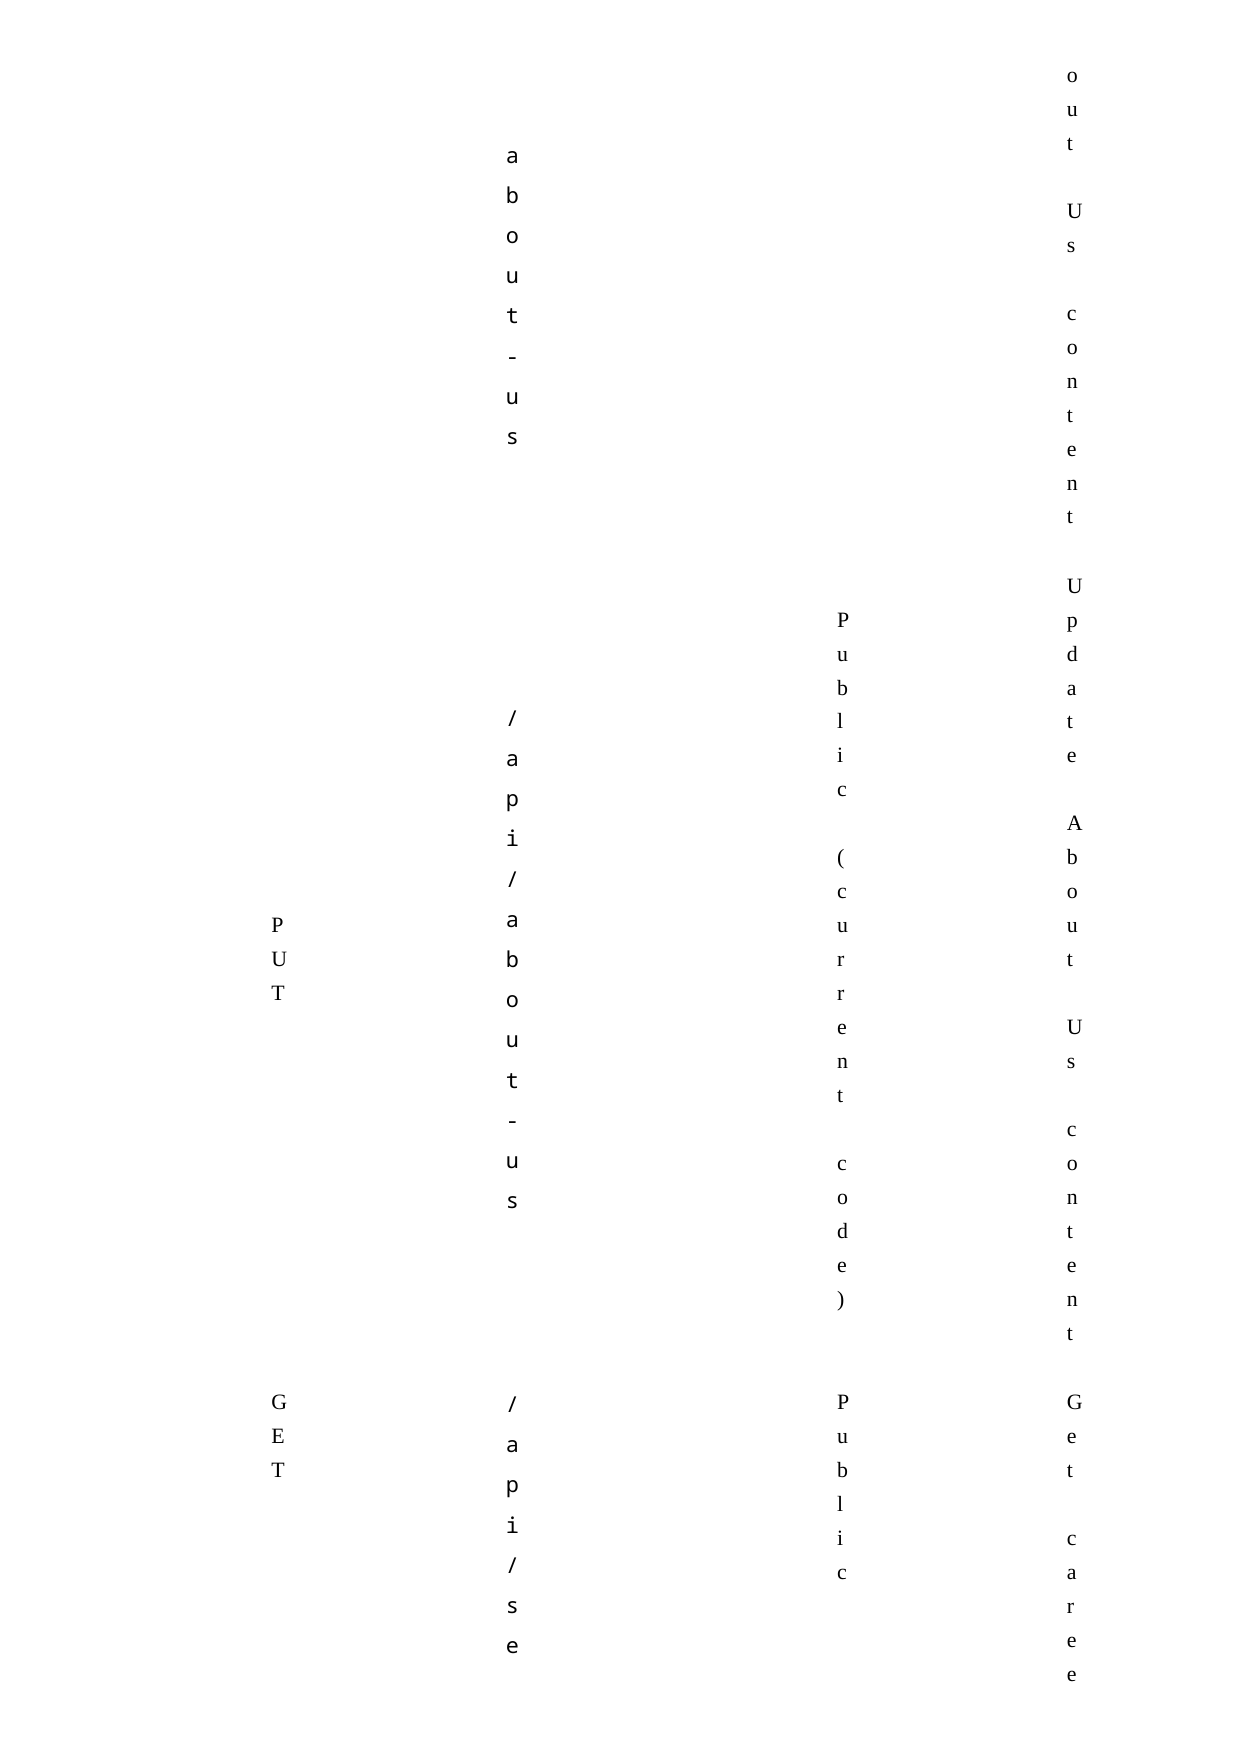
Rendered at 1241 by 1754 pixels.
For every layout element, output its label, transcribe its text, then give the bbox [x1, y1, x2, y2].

table_cell /api/se [353, 1386, 684, 1689]
table_cell [684, 59, 914, 570]
table_cell PUT [118, 570, 353, 1386]
table_cell about-us [353, 59, 684, 570]
table_cell GET [118, 1386, 353, 1689]
table_cell Get caree [914, 1386, 1187, 1689]
table_cell Public [684, 1386, 914, 1689]
table_cell out Us content [914, 59, 1187, 570]
table_cell Update About Us content [914, 570, 1187, 1386]
table_cell [118, 59, 353, 570]
table_cell /api/about-us [353, 570, 684, 1386]
table_cell Public (current code) [684, 570, 914, 1386]
